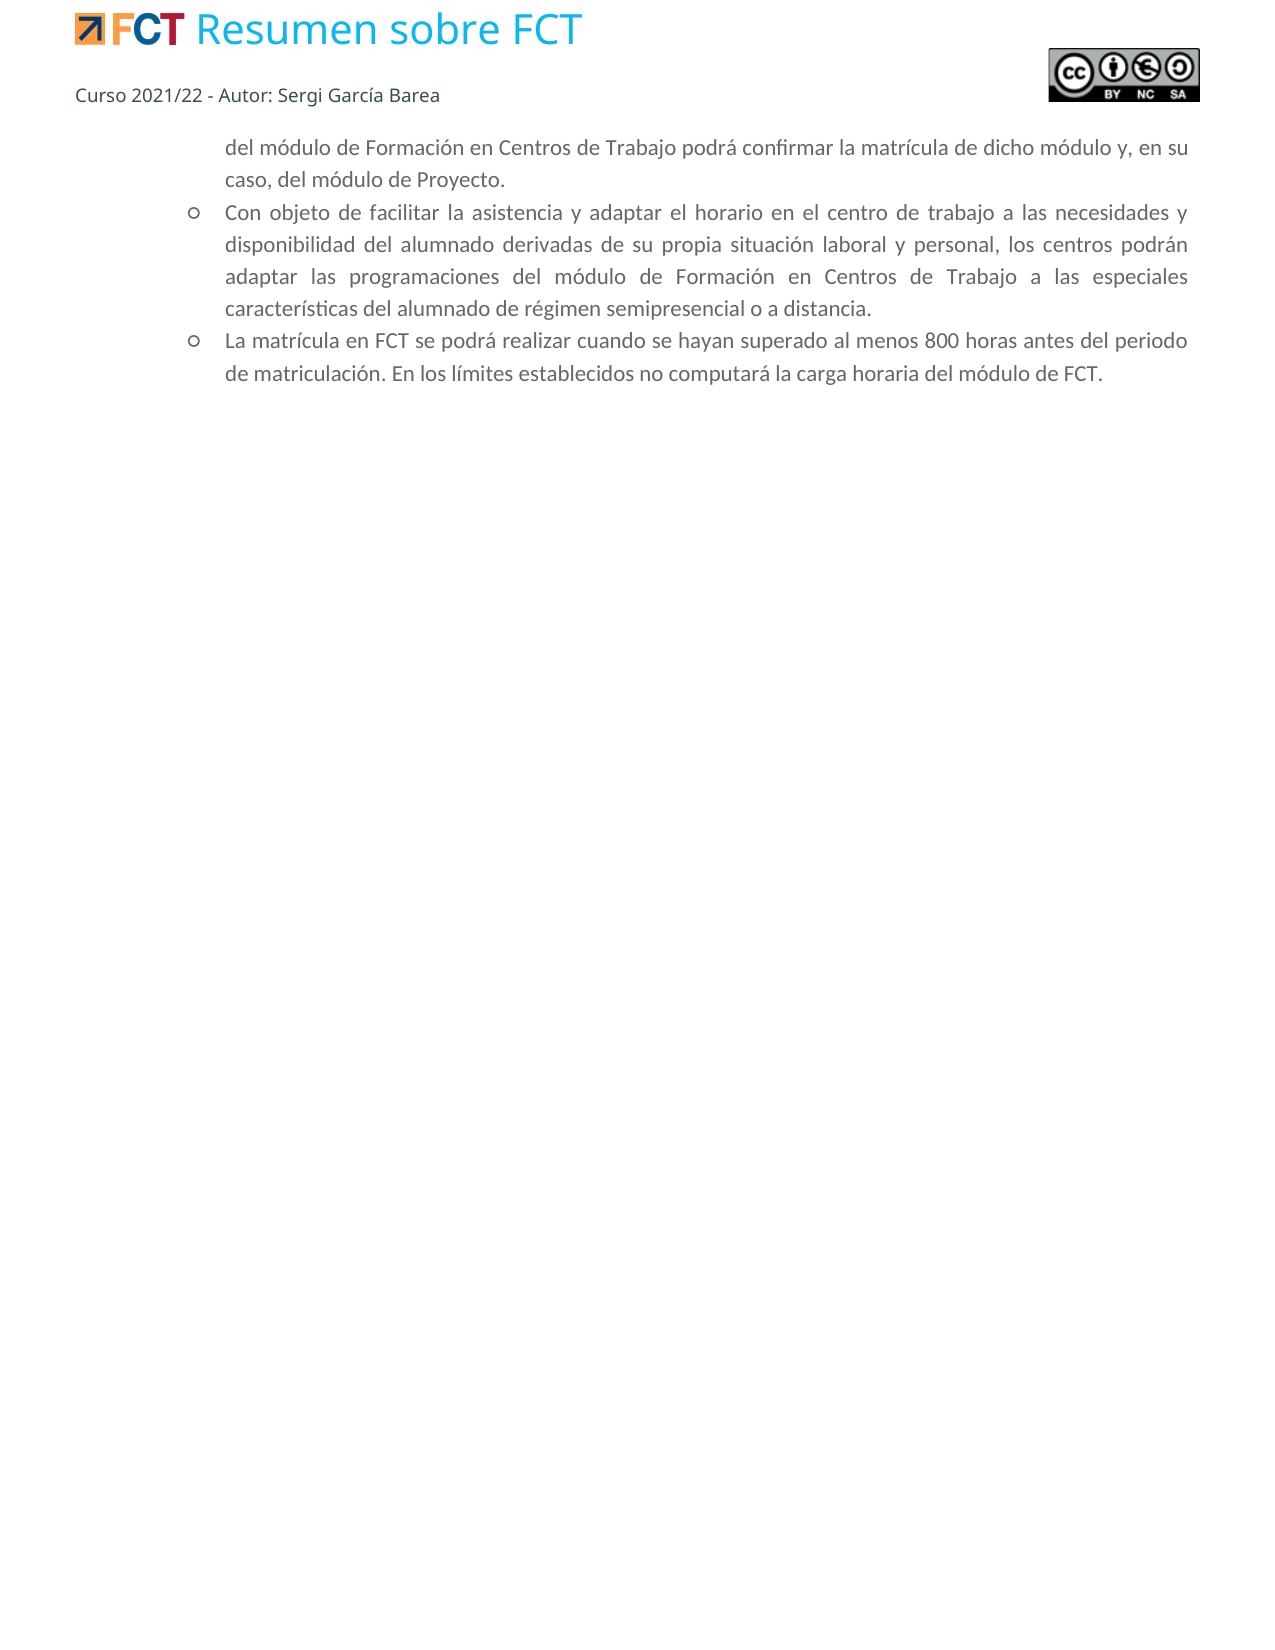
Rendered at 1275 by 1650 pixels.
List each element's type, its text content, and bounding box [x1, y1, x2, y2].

list Con objeto de facilitar la asistencia y adaptar el horario en el centro de trabajo a las necesidades y disponibilidad del alumnado derivadas de su propia situación laboral y personal, los centros podrán adaptar las programaciones del módulo de Formación en Centros de Trabajo a las especiales características del alumnado de régimen semipresencial o a distancia. [187, 198, 1191, 322]
picture [75, 13, 185, 45]
list del módulo de Formación en Centros de Trabajo podrá confirmar la matrícula de dicho módulo y, en su caso, del módulo de Proyecto. [187, 133, 1191, 193]
list La matrícula en FCT se podrá realizar cuando se hayan superado al menos 800 horas antes del periodo de matriculación. En los límites establecidos no computará la carga horaria del módulo de FCT. [187, 326, 1191, 387]
picture [1048, 48, 1200, 102]
